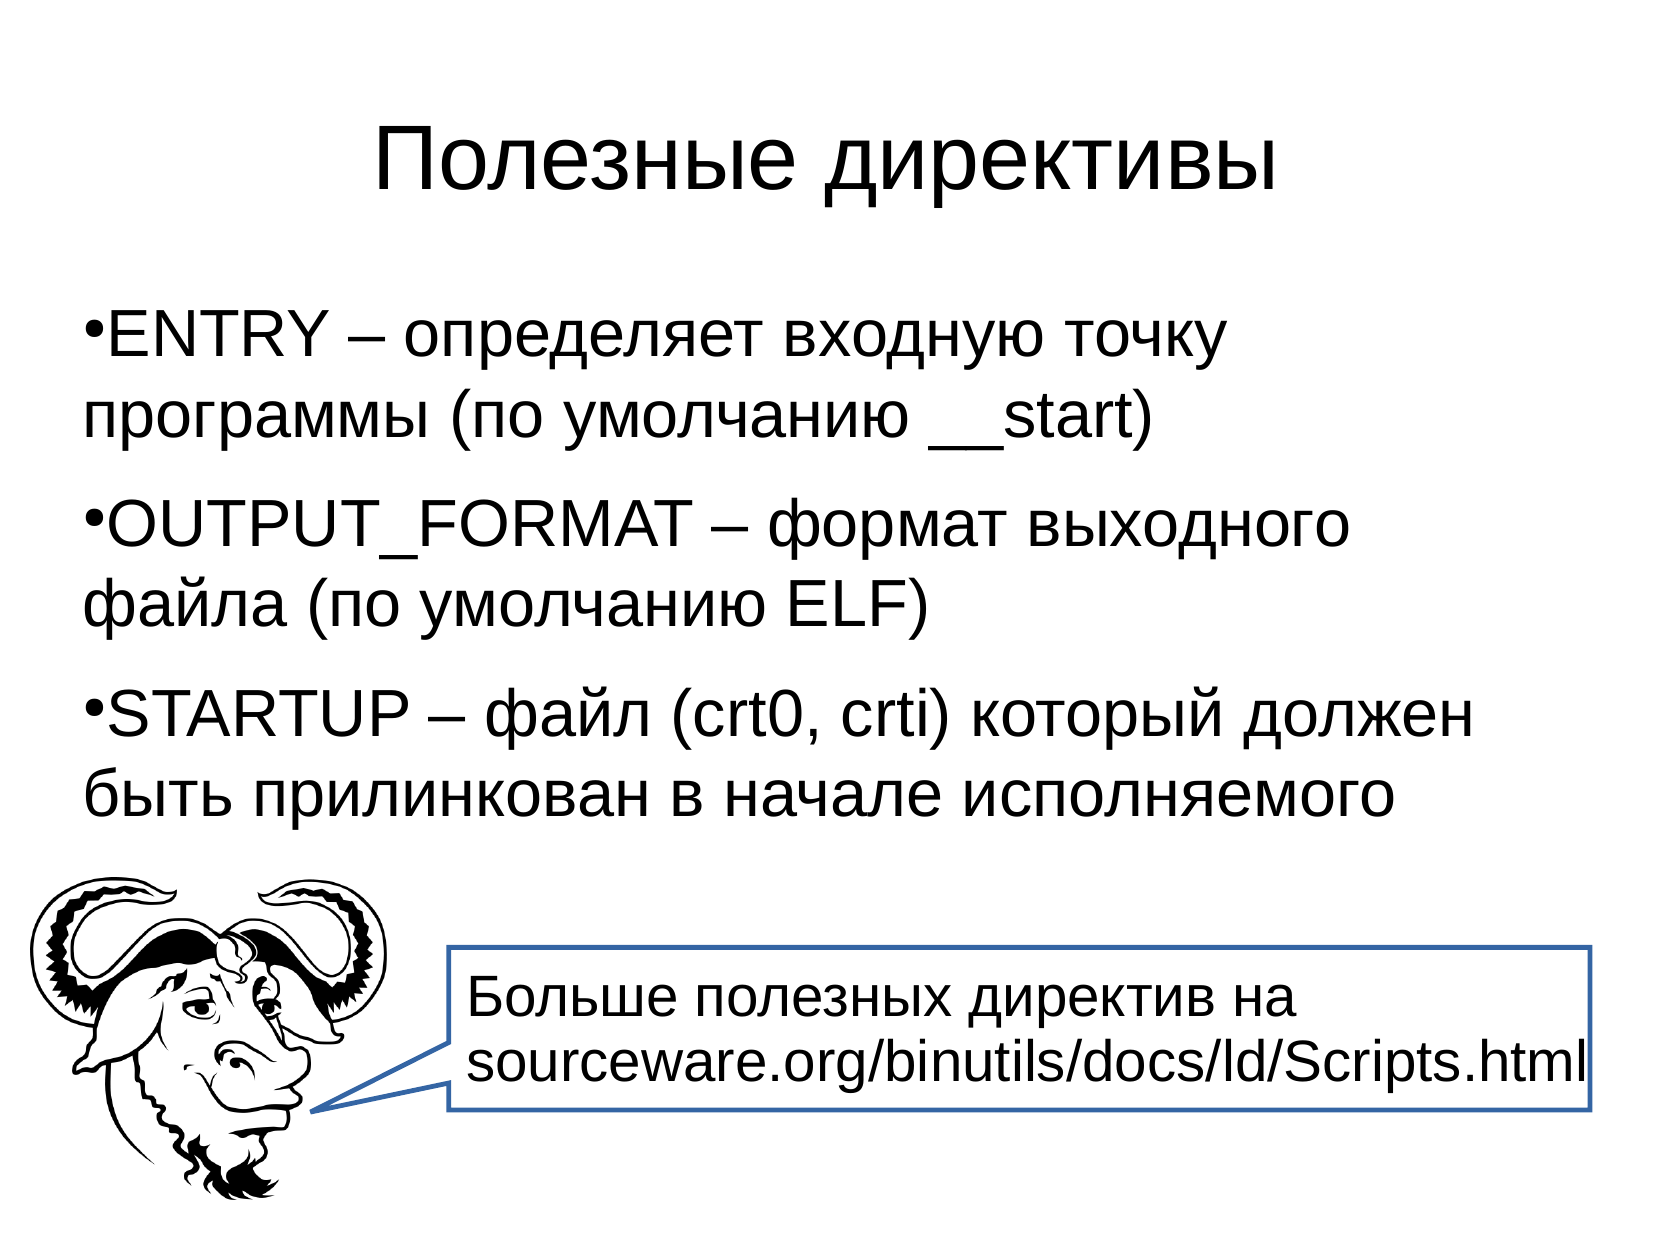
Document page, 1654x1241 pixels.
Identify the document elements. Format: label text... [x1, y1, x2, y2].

title Полезные директивы [82, 49, 1571, 257]
picture [30, 877, 387, 1201]
list ENTRY – определяет входную точку программы (по умолчанию __start) OUTPUT_FORMAT – формат выходного файла (по умолчанию ELF) STARTUP – файл (crt0, crti) который должен быть прилинкован в начале исполняемого [82, 290, 1571, 1010]
text_box Больше полезных директив на sourceware.org/binutils/docs/ld/Scripts.html [310, 947, 1591, 1113]
